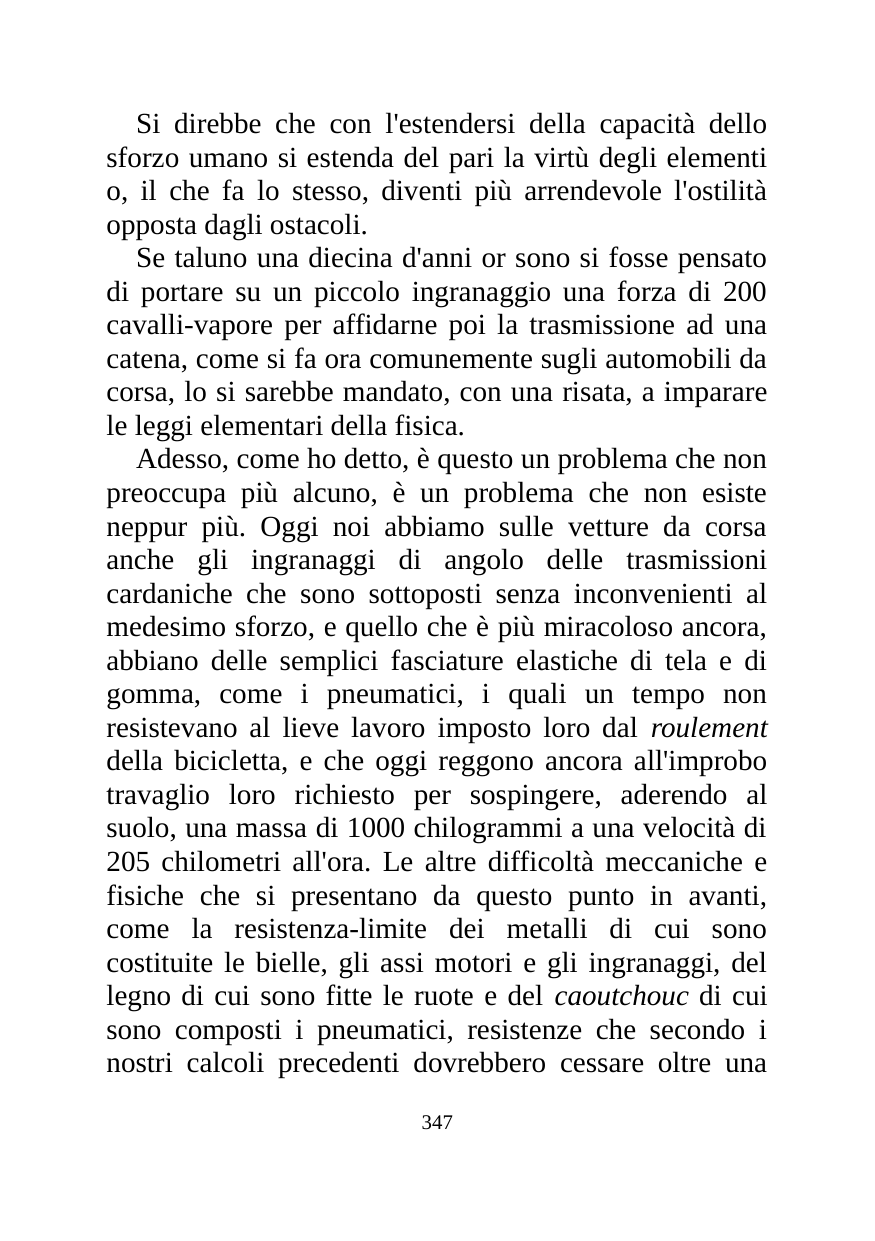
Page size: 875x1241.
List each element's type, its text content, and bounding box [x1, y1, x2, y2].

text Si direbbe che con l'estendersi della capacità dello sforzo umano si estenda del pari la virtù degli elementi o, il che fa lo stesso, diventi più arrendevole l'ostilità opposta dagli ostacoli. [106, 106, 768, 240]
text Adesso, come ho detto, è questo un problema che non preoccupa più alcuno, è un problema che non esiste neppur più. Oggi noi abbiamo sulle vetture da corsa anche gli ingranaggi di angolo delle trasmissioni cardaniche che sono sottoposti senza inconvenienti al medesimo sforzo, e quello che è più miracoloso ancora, abbiano delle semplici fasciature elastiche di tela e di gomma, come i pneumatici, i quali un tempo non resistevano al lieve lavoro imposto loro dal roulement della bicicletta, e che oggi reggono ancora all'improbo travaglio loro richiesto per sospingere, aderendo al suolo, una massa di 1000 chilogrammi a una velocità di 205 chilometri all'ora. Le altre difficoltà meccaniche e fisiche che si presentano da questo punto in avanti, come la resistenza-limite dei metalli di cui sono costituite le bielle, gli assi motori e gli ingranaggi, del legno di cui sono fitte le ruote e del caoutchouc di cui sono composti i pneumatici, resistenze che secondo i nostri calcoli precedenti dovrebbero cessare oltre una [106, 442, 768, 1079]
text Se taluno una diecina d'anni or sono si fosse pensato di portare su un piccolo ingranaggio una forza di 200 cavalli-vapore per affidarne poi la trasmissione ad una catena, come si fa ora comunemente sugli automobili da corsa, lo si sarebbe mandato, con una risata, a imparare le leggi elementari della fisica. [106, 240, 768, 442]
